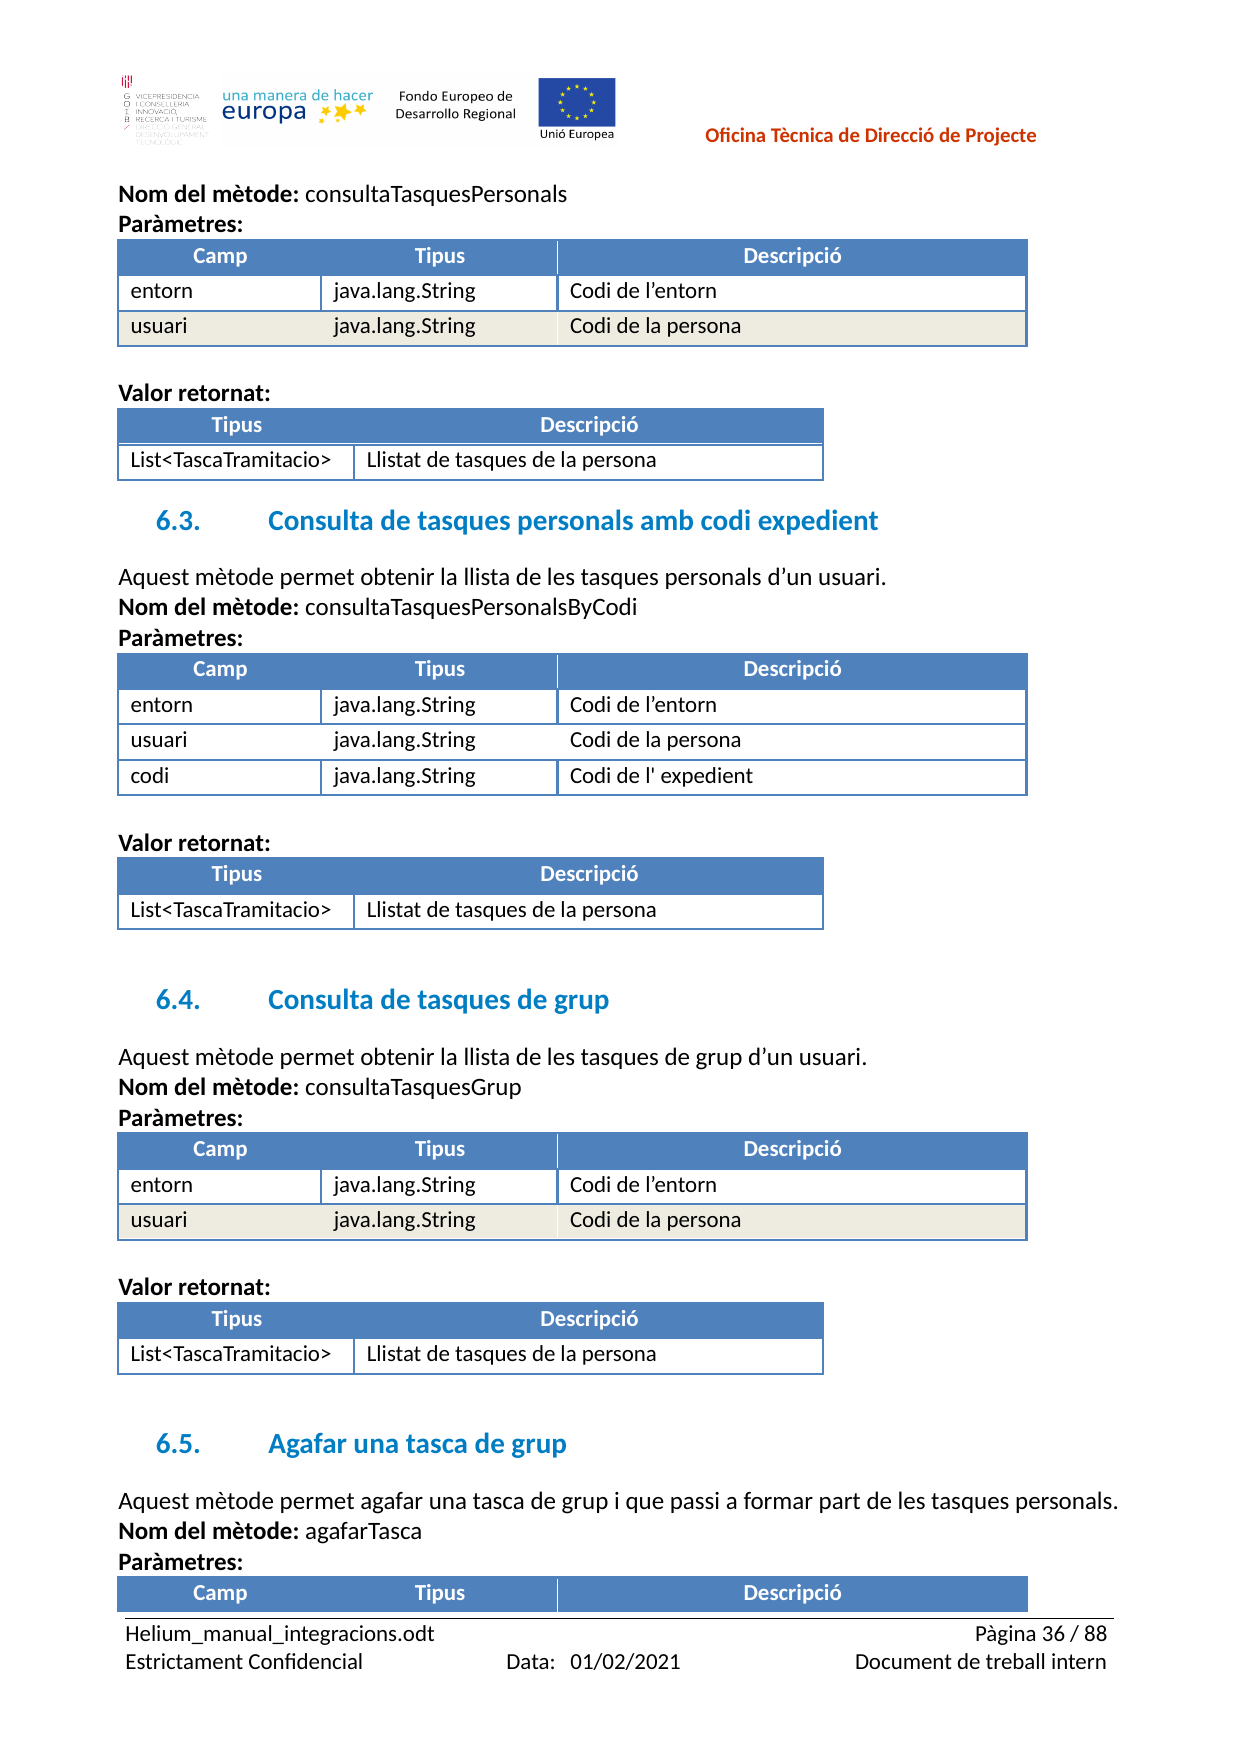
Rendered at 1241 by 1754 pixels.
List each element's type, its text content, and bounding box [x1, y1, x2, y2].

table_header Tipus [321, 1579, 557, 1612]
text Aquest mètode permet agafar una tasca de grup i que passi a formar part de les tasques personals. [118, 1485, 1122, 1515]
table_header Tipus [321, 241, 557, 274]
text Aquest mètode permet obtenir la llista de les tasques de grup d’un usuari. [118, 1041, 1122, 1071]
text Valor retornat: [118, 378, 1122, 408]
table_cell java.lang.String [321, 725, 557, 759]
picture [118, 73, 213, 147]
subtitle Agafar una tasca de grup [156, 1426, 1122, 1461]
table_header Tipus [321, 1134, 557, 1168]
table_cell Llistat de tasques de la persona [355, 446, 822, 479]
table_cell Llistat de tasques de la persona [355, 1339, 822, 1372]
table_header Tipus [119, 1304, 354, 1337]
table_cell entorn [119, 276, 320, 309]
table_cell java.lang.String [322, 761, 556, 794]
table_cell codi [119, 761, 320, 794]
text Paràmetres: [118, 622, 1122, 652]
table_cell java.lang.String [322, 1170, 556, 1203]
table_header Camp [119, 241, 321, 274]
table_cell Codi de la persona [558, 725, 1025, 759]
table_header Descripció [558, 241, 1025, 274]
text Aquest mètode permet obtenir la llista de les tasques personals d’un usuari. [118, 561, 1122, 591]
table_cell Codi de la persona [558, 312, 1025, 345]
text Nom del mètode: consultaTasquesPersonalsByCodi [118, 591, 1122, 622]
table_cell Llistat de tasques de la persona [355, 895, 822, 928]
table_header Descripció [558, 655, 1025, 688]
table_cell Codi de la persona [558, 1205, 1025, 1238]
table_cell List<TascaTramitacio> [119, 895, 353, 928]
table_cell Codi de l' expedient [559, 761, 1025, 794]
table_header Descripció [354, 859, 822, 893]
table_cell java.lang.String [321, 312, 557, 345]
table_header Tipus [119, 410, 354, 443]
table_cell entorn [119, 690, 320, 723]
table_cell java.lang.String [322, 276, 556, 309]
table_cell java.lang.String [322, 690, 556, 723]
text Nom del mètode: consultaTasquesPersonals Paràmetres: [118, 178, 1122, 239]
table_cell Codi de l’entorn [559, 690, 1025, 723]
table_header Descripció [558, 1134, 1025, 1168]
table_header Descripció [354, 410, 822, 443]
text Valor retornat: [118, 1271, 1122, 1302]
picture [219, 73, 621, 147]
table_header Camp [119, 655, 321, 688]
text Nom del mètode: consultaTasquesGrup Paràmetres: [118, 1071, 1122, 1132]
table_cell Codi de l’entorn [559, 276, 1025, 309]
text Nom del mètode: agafarTasca Paràmetres: [118, 1515, 1122, 1576]
table_header Descripció [558, 1579, 1025, 1612]
table_header Camp [119, 1579, 321, 1612]
text Valor retornat: [118, 827, 1122, 857]
subtitle Consulta de tasques personals amb codi expedient [156, 502, 1122, 537]
subtitle Consulta de tasques de grup [156, 981, 1122, 1017]
table_cell List<TascaTramitacio> [119, 446, 353, 479]
table_cell usuari [119, 312, 321, 345]
table_header Tipus [119, 859, 354, 893]
table_header Camp [119, 1134, 321, 1168]
table_cell usuari [119, 725, 321, 759]
table_header Tipus [321, 655, 557, 688]
table_cell List<TascaTramitacio> [119, 1339, 353, 1372]
table_cell entorn [119, 1170, 320, 1203]
table_header Descripció [354, 1304, 822, 1337]
table_cell usuari [119, 1205, 321, 1238]
table_cell java.lang.String [321, 1205, 557, 1238]
table_cell Codi de l’entorn [559, 1170, 1025, 1203]
